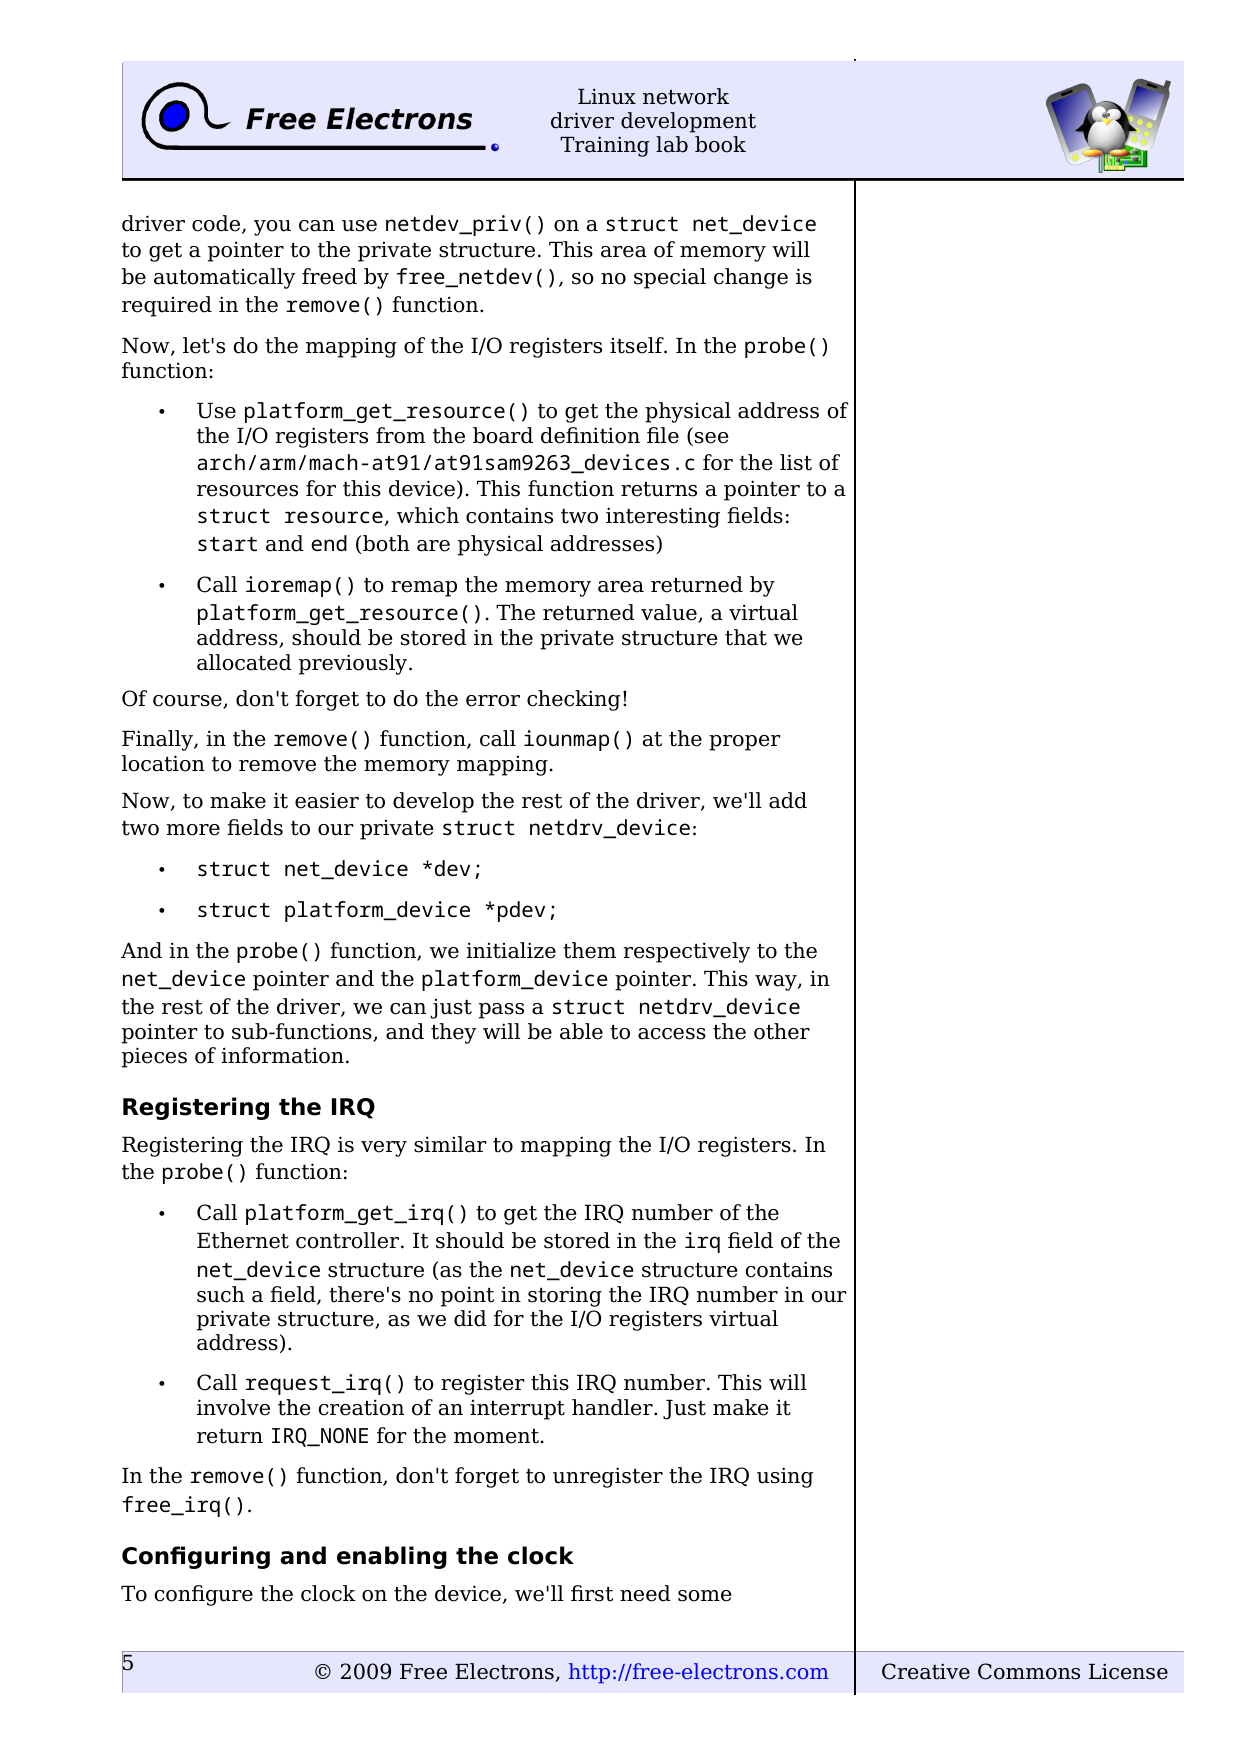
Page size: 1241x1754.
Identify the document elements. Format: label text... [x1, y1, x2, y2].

list Call ioremap() to remap the memory area returned by platform_get_resource(). The returned value, a virtual address, should be stored in the private structure that we allocated previously. [158, 570, 851, 675]
picture [1039, 67, 1177, 181]
picture [136, 74, 502, 157]
list struct net_device *dev; [158, 854, 851, 882]
text Registering the IRQ is very similar to mapping the I/O registers. In the probe() function: [121, 1133, 836, 1186]
text Of course, don't forget to do the error checking! [121, 687, 836, 712]
text Now, to make it easier to develop the rest of the driver, we'll add two more fields to our private struct netdrv_device: [121, 789, 836, 842]
list Use platform_get_resource() to get the physical address of the I/O registers from the board definition file (see arch/arm/mach-at91/at91sam9263_devices.c for the list of resources for this device). This function returns a pointer to a struct resource, which contains two interesting fields: start and end (both are physical addresses) [158, 396, 851, 557]
text driver code, you can use netdev_priv() on a struct net_device to get a pointer to the private structure. This area of memory will be automatically freed by free_netdev(), so no special change is required in the remove() function. [121, 209, 836, 318]
list Call request_irq() to register this IRQ number. This will involve the creation of an interrupt handler. Just make it return IRQ_NONE for the moment. [158, 1368, 851, 1449]
text Now, let's do the mapping of the I/O registers itself. In the probe() function: [121, 331, 836, 383]
text And in the probe() function, we initialize them respectively to the net_device pointer and the platform_device pointer. This way, in the rest of the driver, we can just pass a struct netdrv_device pointer to sub-functions, and they will be able to access the other pieces of information. [121, 936, 836, 1069]
list Call platform_get_irq() to get the IRQ number of the Ethernet controller. It should be stored in the irq field of the net_device structure (as the net_device structure contains such a field, there's no point in storing the IRQ number in our private structure, as we did for the I/O registers virtual address). [158, 1198, 851, 1356]
text In the remove() function, don't forget to unregister the IRQ using free_irq(). [121, 1461, 836, 1518]
text Finally, in the remove() function, call iounmap() at the proper location to remove the memory mapping. [121, 724, 836, 777]
list struct platform_device *pdev; [158, 895, 851, 923]
subtitle Configuring and enabling the clock [121, 1543, 851, 1570]
subtitle Registering the IRQ [121, 1094, 851, 1121]
text To configure the clock on the device, we'll first need some [121, 1582, 836, 1606]
